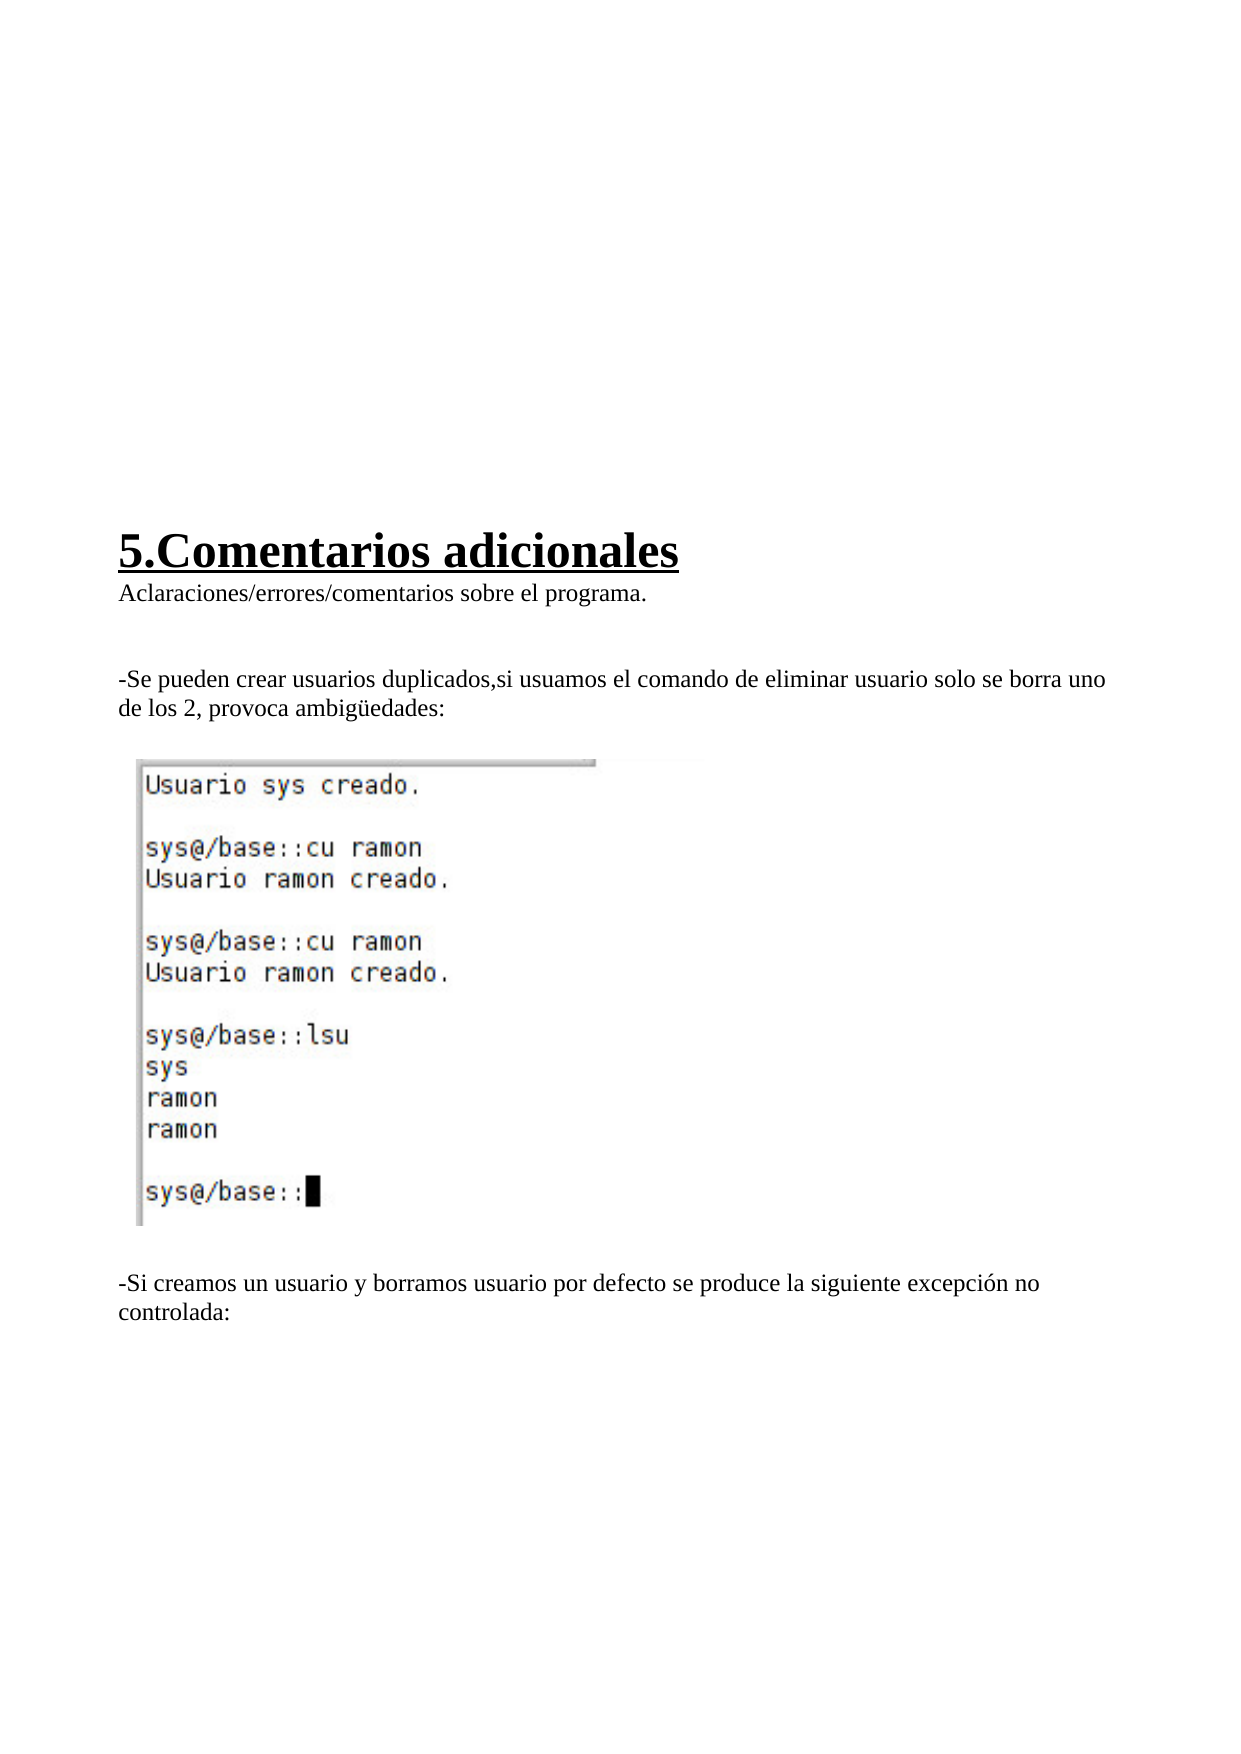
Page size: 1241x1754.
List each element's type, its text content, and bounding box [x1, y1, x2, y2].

text 5.Comentarios adicionales [118, 521, 1122, 578]
picture [135, 759, 705, 1226]
text -Se pueden crear usuarios duplicados,si usuamos el comando de eliminar usuario solo se borra uno de los 2, provoca ambigüedades: [118, 664, 1122, 722]
text Aclaraciones/errores/comentarios sobre el programa. [118, 578, 1122, 607]
text -Si creamos un usuario y borramos usuario por defecto se produce la siguiente excepción no controlada: [118, 1268, 1122, 1326]
